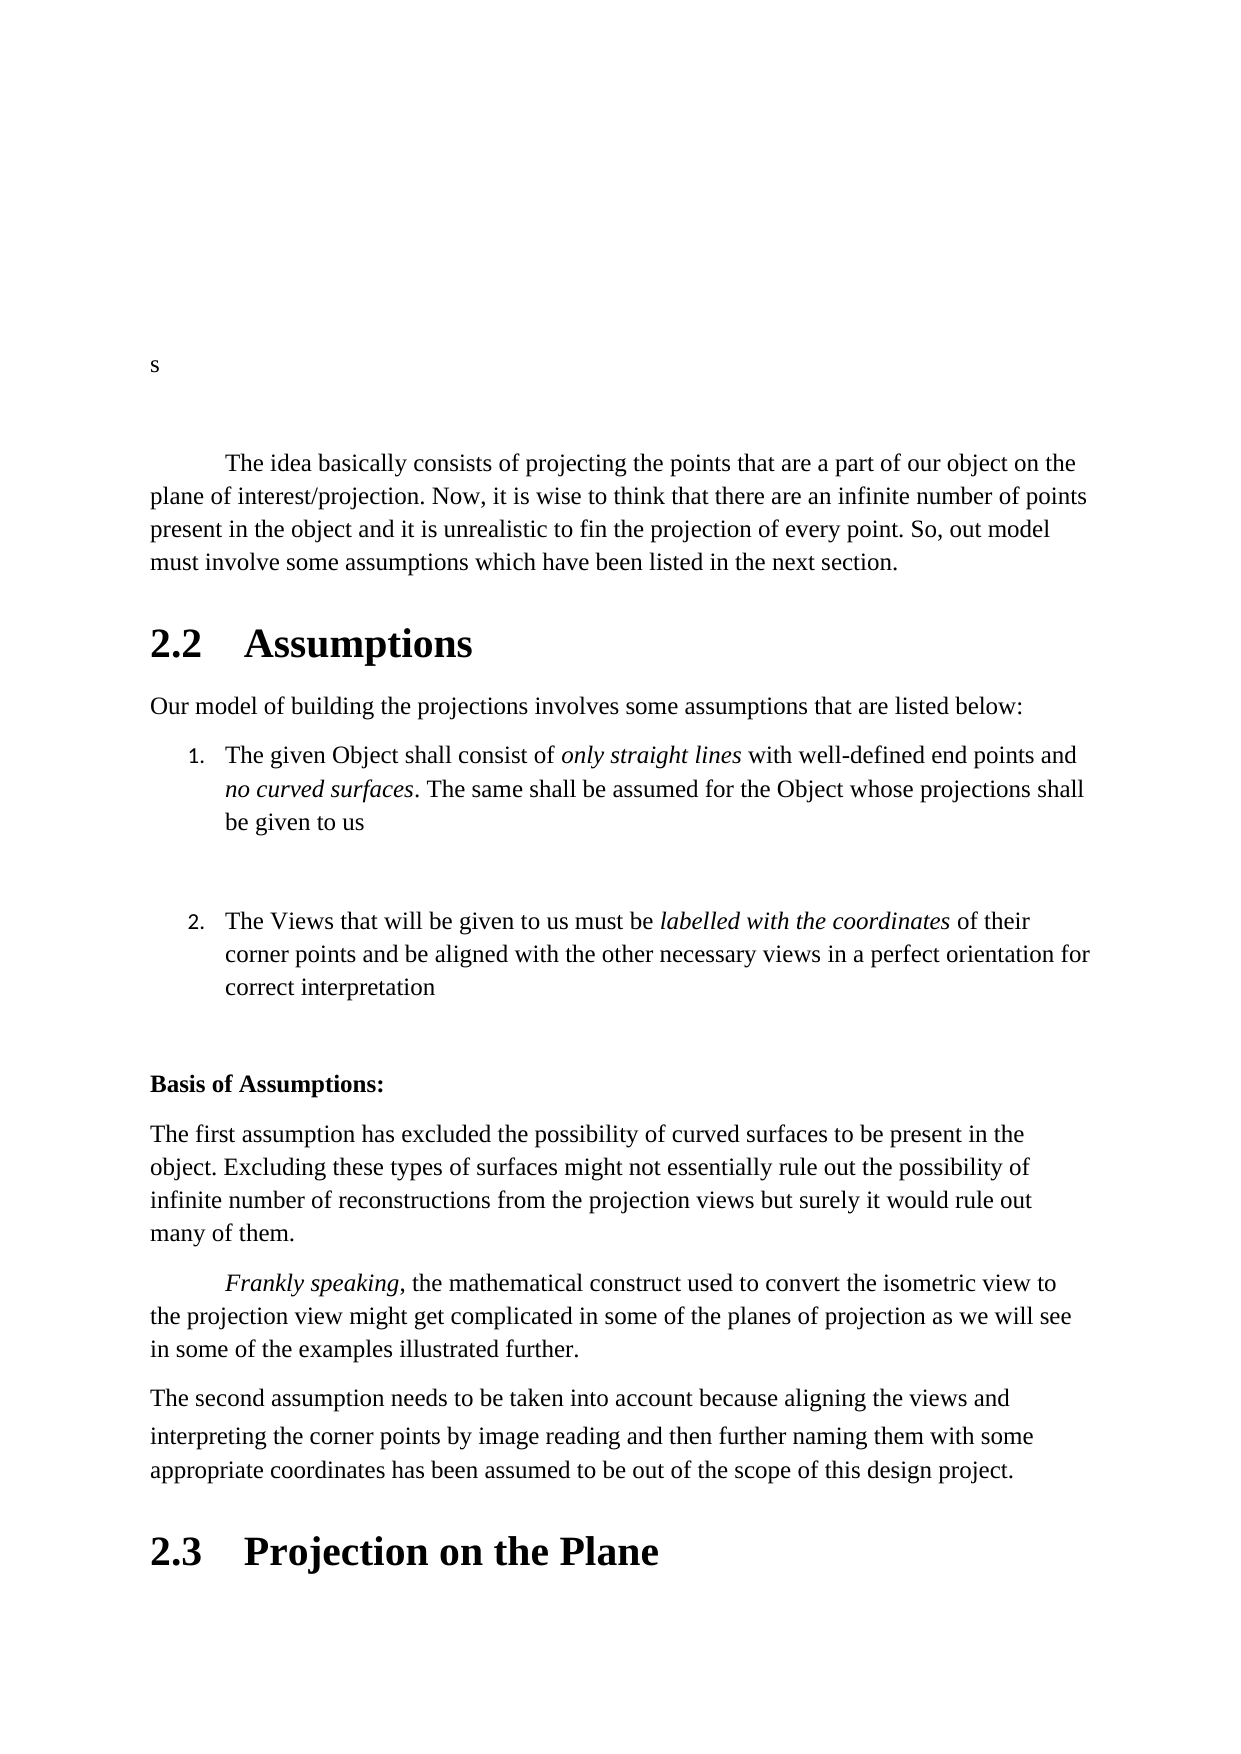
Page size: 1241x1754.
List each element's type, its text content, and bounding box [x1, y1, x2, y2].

text 2.3 Projection on the Plane [150, 1527, 1090, 1575]
list The Views that will be given to us must be labelled with the coordinates of their corner points and be aligned with the other necessary views in a perfect orientation for correct interpretation [187, 906, 1090, 1001]
text 2.2 Assumptions [150, 619, 1090, 667]
text The second assumption needs to be taken into account because aligning the views and interpreting the corner points by image reading and then further naming them with some appropriate coordinates has been assumed to be out of the scope of this design project. [150, 1383, 1090, 1484]
text Our model of building the projections involves some assumptions that are listed below: [150, 691, 1090, 719]
text The first assumption has excluded the possibility of curved surfaces to be present in the object. Excluding these types of surfaces might not essentially rule out the possibility of infinite number of reconstructions from the projection views but surely it would rule out many of them. [150, 1119, 1090, 1247]
text Basis of Assumptions: [150, 1069, 1090, 1098]
text The idea basically consists of projecting the points that are a part of our object on the plane of interest/projection. Now, it is wise to think that there are an infinite number of points present in the object and it is unrealistic to fin the projection of every point. So, out model must involve some assumptions which have been listed in the next section. [150, 448, 1090, 576]
text s [150, 349, 1090, 377]
list The given Object shall consist of only straight lines with well-defined end points and no curved surfaces. The same shall be assumed for the Object whose projections shall be given to us [187, 740, 1090, 836]
text Frankly speaking, the mathematical construct used to convert the isometric view to the projection view might get complicated in some of the planes of projection as we will see in some of the examples illustrated further. [150, 1268, 1090, 1362]
